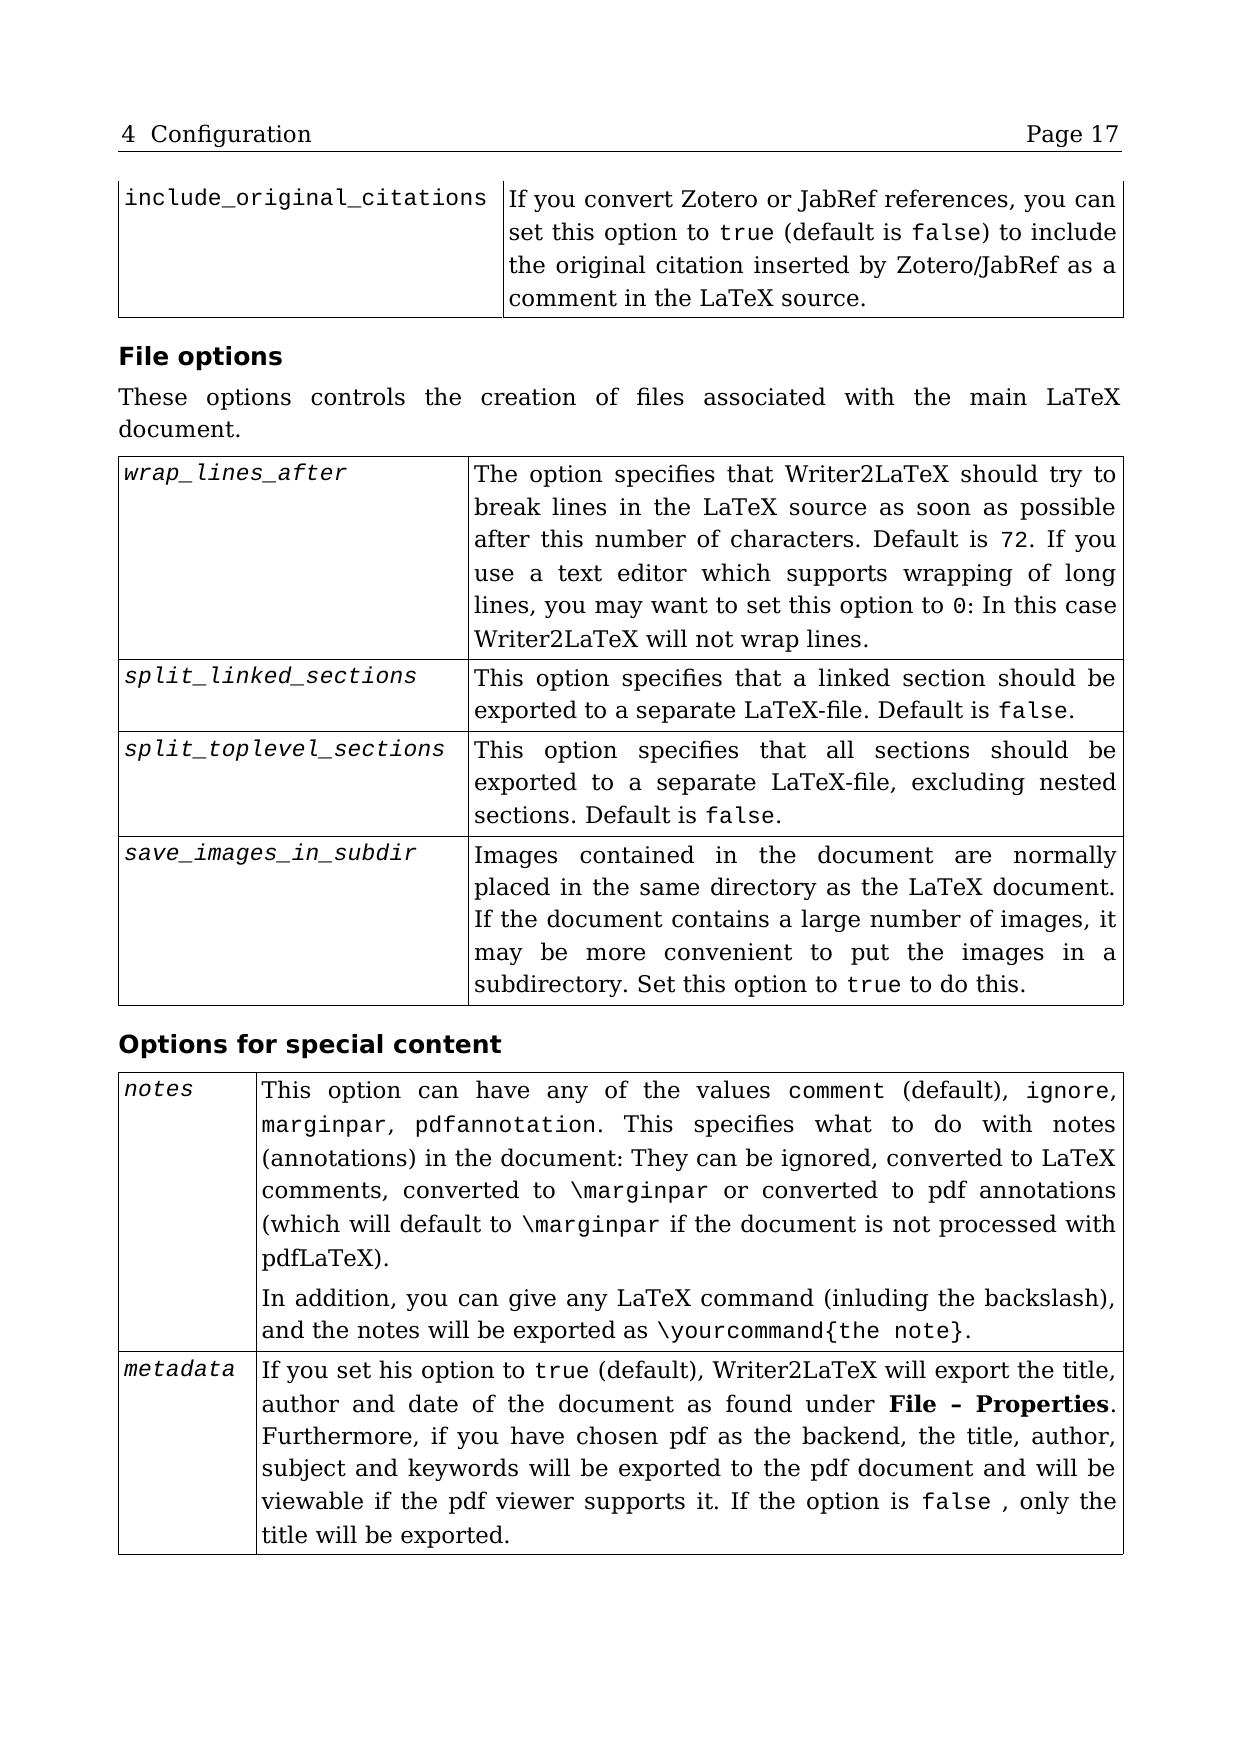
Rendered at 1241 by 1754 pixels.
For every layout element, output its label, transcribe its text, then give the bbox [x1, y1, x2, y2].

table_cell This option specifies that a linked section should be exported to a separate LaTeX-file. Default is false. [469, 660, 1123, 731]
table_cell Images contained in the document are normally placed in the same directory as the LaTeX document. If the document contains a large number of images, it may be more convenient to put the images in a subdirectory. Set this option to true to do this. [469, 837, 1123, 1005]
table_cell include_original_citations [119, 181, 502, 317]
table_cell If you set his option to true (default), Writer2LaTeX will export the title, author and date of the document as found under File – Properties. Furthermore, if you have chosen pdf as the backend, the title, author, subject and keywords will be exported to the pdf document and will be viewable if the pdf viewer supports it. If the option is false , only the title will be exported. [257, 1352, 1123, 1554]
subtitle Options for special content [118, 1030, 1122, 1059]
table_header notes [119, 1073, 256, 1351]
table_cell This option specifies that all sections should be exported to a separate LaTeX-file, excluding nested sections. Default is false. [469, 732, 1123, 836]
table_header The option specifies that Writer2LaTeX should try to break lines in the LaTeX source as soon as possible after this number of characters. Default is 72. If you use a text editor which supports wrapping of long lines, you may want to set this option to 0: In this case Writer2LaTeX will not wrap lines. [469, 457, 1123, 659]
table_cell save_images_in_subdir [119, 837, 468, 1005]
table_cell split_toplevel_sections [119, 732, 468, 836]
table_header wrap_lines_after [119, 457, 468, 659]
table_header This option can have any of the values comment (default), ignore, marginpar, pdfannotation. This specifies what to do with notes (annotations) in the document: They can be ignored, converted to LaTeX comments, converted to \marginpar or converted to pdf annotations (which will default to \marginpar if the document is not processed with pdfLaTeX). In addition, you can give any LaTeX command (inluding the backslash), and the notes will be exported as \yourcommand{the note}. [257, 1073, 1123, 1351]
table_cell If you convert Zotero or JabRef references, you can set this option to true (default is false) to include the original citation inserted by Zotero/JabRef as a comment in the LaTeX source. [504, 181, 1123, 317]
table_cell metadata [119, 1352, 256, 1554]
text These options controls the creation of files associated with the main LaTeX document. [118, 384, 1122, 443]
subtitle File options [118, 342, 1122, 371]
table_cell split_linked_sections [119, 660, 468, 731]
